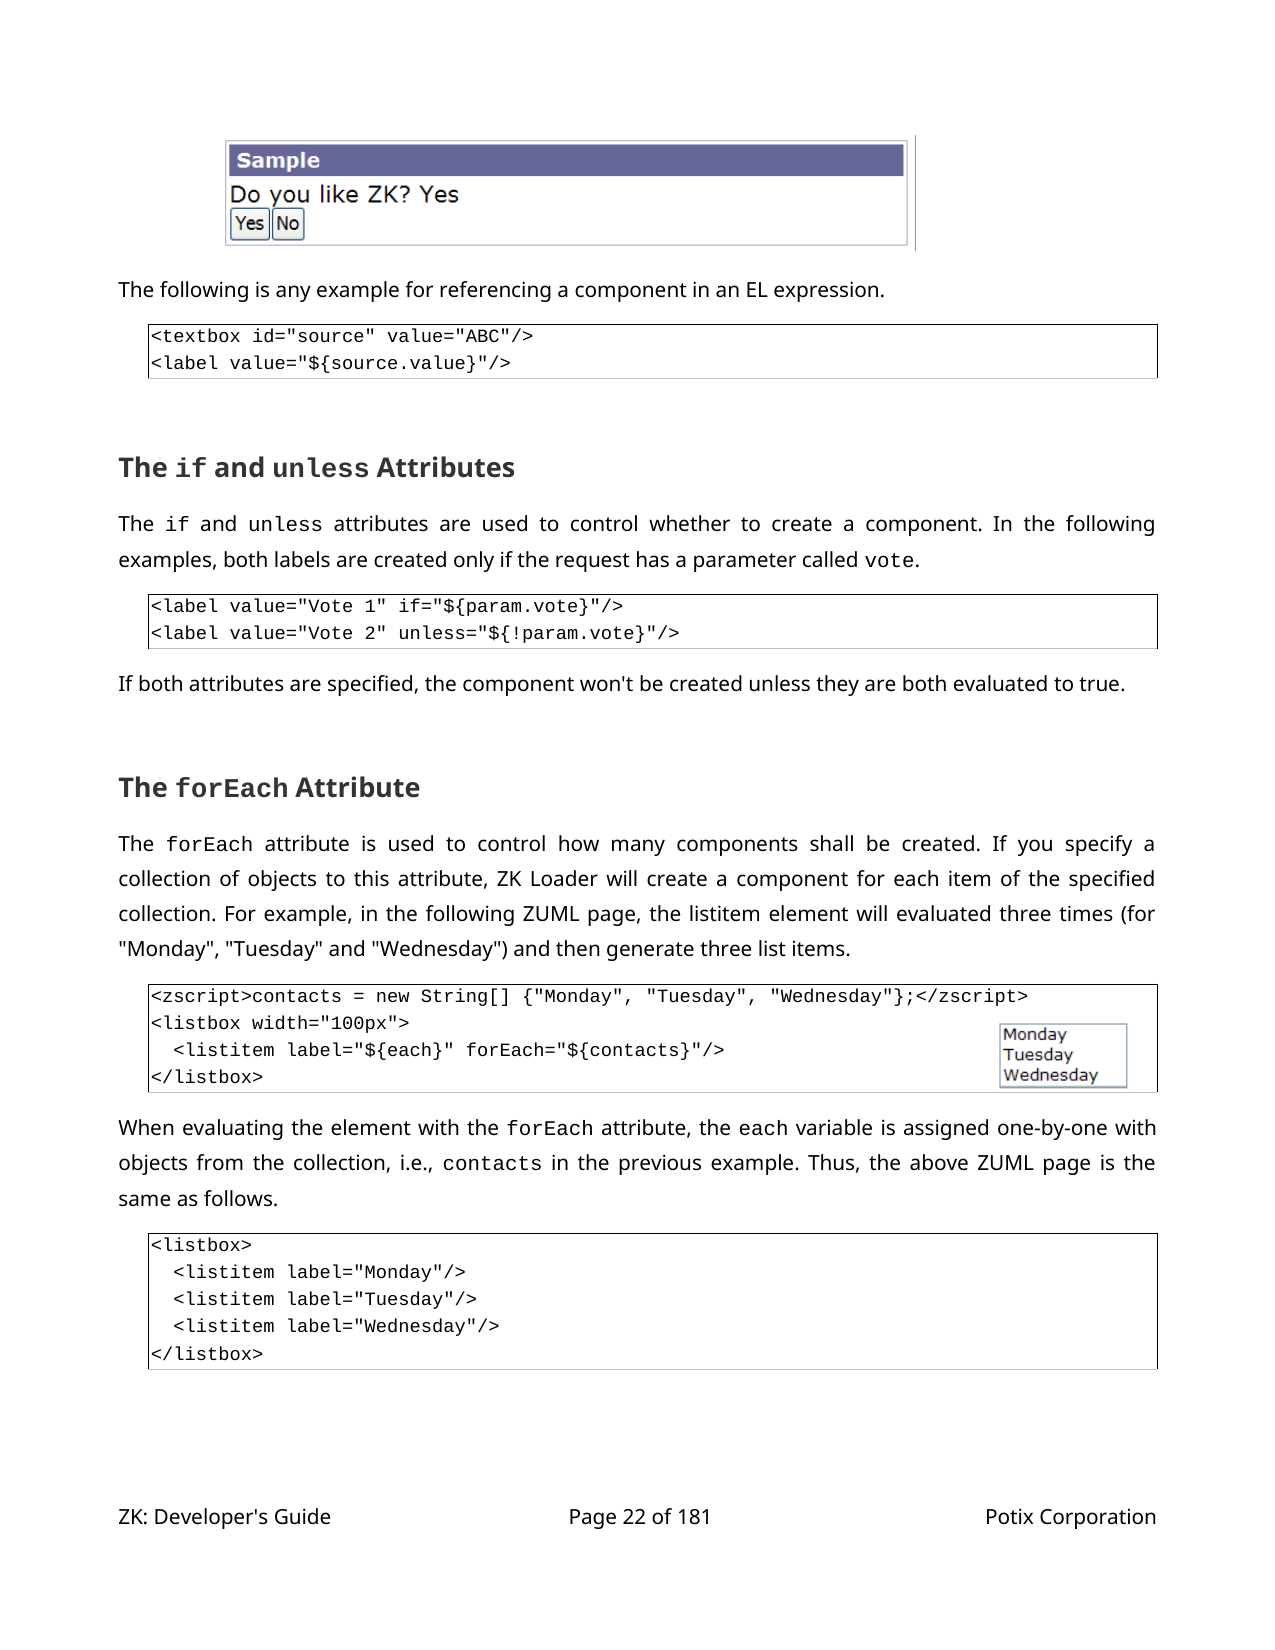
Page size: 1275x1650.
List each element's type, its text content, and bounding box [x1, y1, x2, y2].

text When evaluating the element with the forEach attribute, the each variable is assigned one-by-one with objects from the collection, i.e., contacts in the previous example. Thus, the above ZUML page is the same as follows. [118, 1113, 1157, 1212]
text <listitem label="${each}" forEach="${contacts}"/> [149, 1038, 997, 1062]
text </listbox> [149, 1342, 1157, 1369]
text <listbox> [149, 1234, 1157, 1257]
subtitle The forEach Attribute [118, 768, 1157, 805]
text The following is any example for referencing a component in an EL expression. [118, 118, 1157, 303]
text <zscript>contacts = new String[] {"Monday", "Tuesday", "Wednesday"};</zscript> [149, 985, 1157, 1008]
text The forEach attribute is used to control how many components shall be created. If you specify a collection of objects to this attribute, ZK Loader will create a component for each item of the specified collection. For example, in the following ZUML page, the listitem element will evaluated three times (for "Monday", "Tuesday" and "Wednesday") and then generate three list items. [118, 829, 1157, 963]
text <label value="Vote 1" if="${param.vote}"/> [149, 595, 1157, 618]
picture [222, 135, 916, 251]
text <listitem label="Monday"/> [149, 1260, 1157, 1284]
text <listitem label="Tuesday"/> [149, 1287, 1157, 1311]
text <listbox width="100px"> [149, 1011, 1157, 1035]
text <listitem label="Wednesday"/> [149, 1314, 1157, 1339]
text <label value="Vote 2" unless="${!param.vote}"/> [149, 621, 1157, 648]
text The if and unless attributes are used to control whether to create a component. In the following examples, both labels are created only if the request has a parameter called vote. [118, 509, 1157, 573]
text </listbox> [149, 1065, 1157, 1092]
picture [997, 1021, 1130, 1091]
text <label value="${source.value}"/> [149, 351, 1157, 378]
subtitle The if and unless Attributes [118, 449, 1157, 486]
text If both attributes are specified, the component won't be created unless they are both evaluated to true. [118, 669, 1157, 697]
text <textbox id="source" value="ABC"/> [149, 325, 1157, 348]
